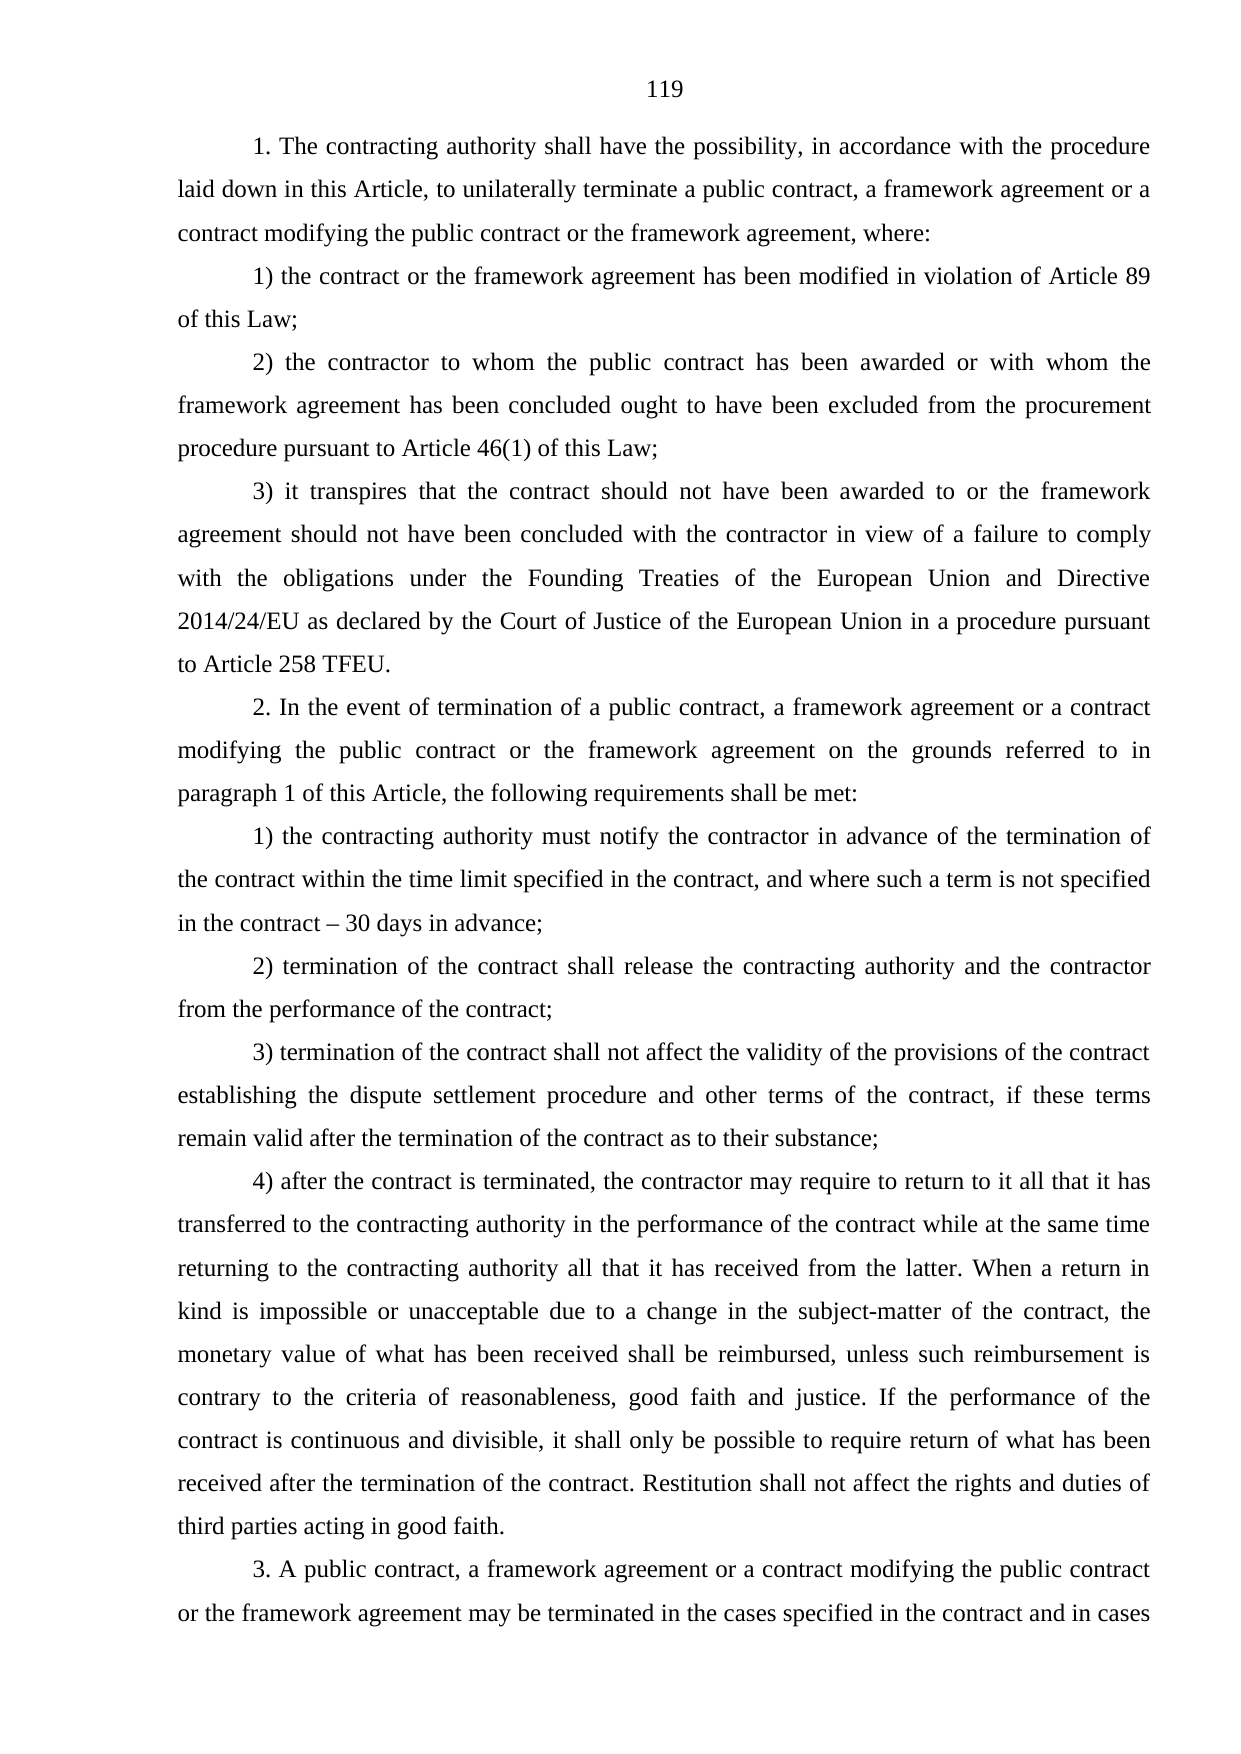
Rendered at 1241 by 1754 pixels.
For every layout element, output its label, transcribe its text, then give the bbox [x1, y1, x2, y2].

text 3) termination of the contract shall not affect the validity of the provisions of the contract establishing the dispute settlement procedure and other terms of the contract, if these terms remain valid after the termination of the contract as to their substance; [177, 1037, 1152, 1152]
text 1) the contract or the framework agreement has been modified in violation of Article 89 of this Law; [177, 261, 1152, 333]
text 1) the contracting authority must notify the contractor in advance of the termination of the contract within the time limit specified in the contract, and where such a term is not specified in the contract – 30 days in advance; [177, 821, 1152, 936]
text 2. In the event of termination of a public contract, a framework agreement or a contract modifying the public contract or the framework agreement on the grounds referred to in paragraph 1 of this Article, the following requirements shall be met: [177, 692, 1152, 807]
text 2) termination of the contract shall release the contracting authority and the contractor from the performance of the contract; [177, 951, 1152, 1023]
text 2) the contractor to whom the public contract has been awarded or with whom the framework agreement has been concluded ought to have been excluded from the procurement procedure pursuant to Article 46(1) of this Law; [177, 347, 1152, 462]
text 4) after the contract is terminated, the contractor may require to return to it all that it has transferred to the contracting authority in the performance of the contract while at the same time returning to the contracting authority all that it has received from the latter. When a return in kind is impossible or unacceptable due to a change in the subject-matter of the contract, the monetary value of what has been received shall be reimbursed, unless such reimbursement is contrary to the criteria of reasonableness, good faith and justice. If the performance of the contract is continuous and divisible, it shall only be possible to require return of what has been received after the termination of the contract. Restitution shall not affect the rights and duties of third parties acting in good faith. [177, 1166, 1152, 1540]
text 3) it transpires that the contract should not have been awarded to or the framework agreement should not have been concluded with the contractor in view of a failure to comply with the obligations under the Founding Treaties of the European Union and Directive 2014/24/EU as declared by the Court of Justice of the European Union in a procedure pursuant to Article 258 TFEU. [177, 476, 1152, 678]
text 1. The contracting authority shall have the possibility, in accordance with the procedure laid down in this Article, to unilaterally terminate a public contract, a framework agreement or a contract modifying the public contract or the framework agreement, where: [177, 131, 1152, 246]
text 3. A public contract, a framework agreement or a contract modifying the public contract or the framework agreement may be terminated in the cases specified in the contract and in cases [177, 1554, 1152, 1626]
